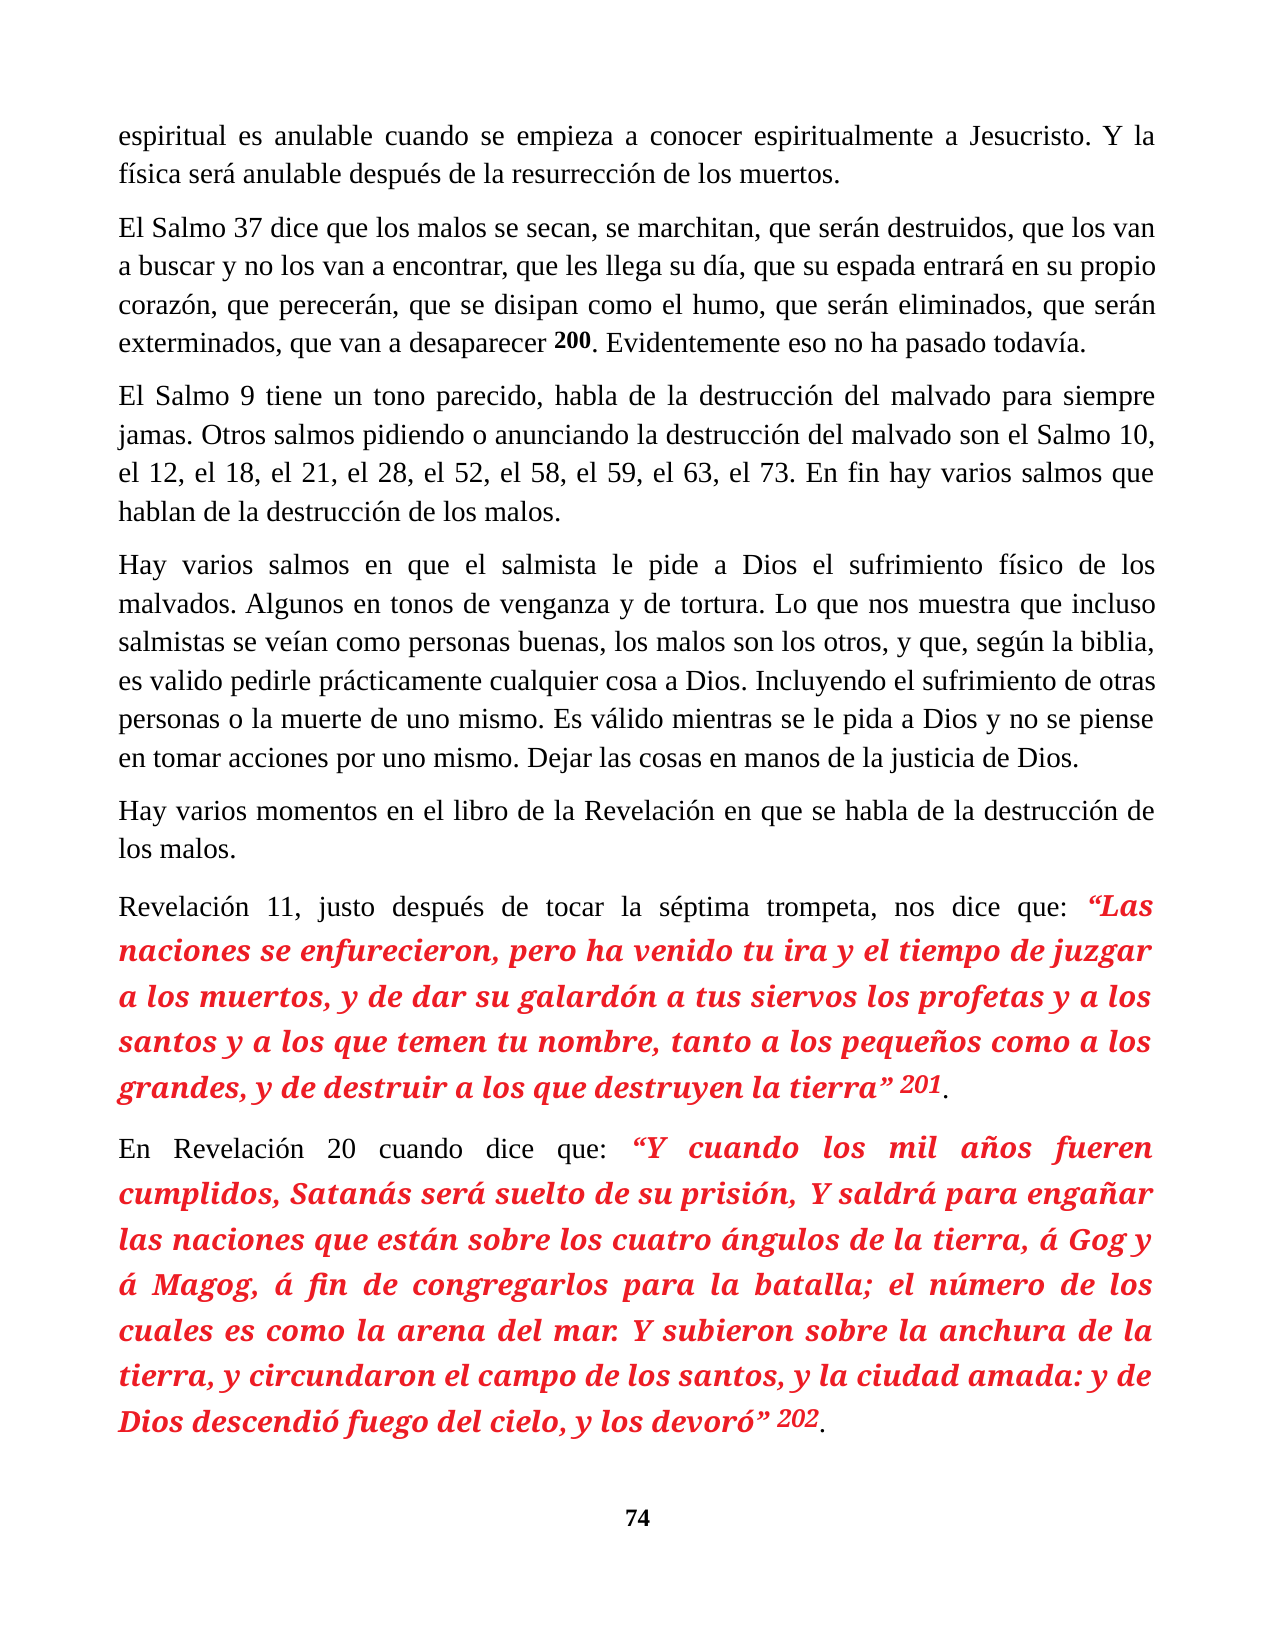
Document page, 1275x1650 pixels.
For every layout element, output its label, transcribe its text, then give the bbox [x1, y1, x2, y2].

text Hay varios salmos en que el salmista le pide a Dios el sufrimiento físico de los malvados. Algunos en tonos de venganza y de tortura. Lo que nos muestra que incluso salmistas se veían como personas buenas, los malos son los otros, y que, según la biblia, es valido pedirle prácticamente cualquier cosa a Dios. Incluyendo el sufrimiento de otras personas o la muerte de uno mismo. Es válido mientras se le pida a Dios y no se piense en tomar acciones por uno mismo. Dejar las cosas en manos de la justicia de Dios. [118, 547, 1157, 773]
text Revelación 11, justo después de tocar la séptima trompeta, nos dice que: “Las naciones se enfurecieron, pero ha venido tu ira y el tiempo de juzgar a los muertos, y de dar su galardón a tus siervos los profetas y a los santos y a los que temen tu nombre, tanto a los pequeños como a los grandes, y de destruir a los que destruyen la tierra” . [118, 885, 1157, 1107]
text espiritual es anulable cuando se empieza a conocer espiritualmente a Jesucristo. Y la física será anulable después de la resurrección de los muertos. [118, 118, 1157, 190]
text El Salmo 37 dice que los malos se secan, se marchitan, que serán destruidos, que los van a buscar y no los van a encontrar, que les llega su día, que su espada entrará en su propio corazón, que perecerán, que se disipan como el humo, que serán eliminados, que serán exterminados, que van a desaparecer . Evidentemente eso no ha pasado todavía. [118, 210, 1157, 359]
text Hay varios momentos en el libro de la Revelación en que se habla de la destrucción de los malos. [118, 793, 1157, 865]
text El Salmo 9 tiene un tono parecido, habla de la destrucción del malvado para siempre jamas. Otros salmos pidiendo o anunciando la destrucción del malvado son el Salmo 10, el 12, el 18, el 21, el 28, el 52, el 58, el 59, el 63, el 73. En fin hay varios salmos que hablan de la destrucción de los malos. [118, 378, 1157, 528]
text En Revelación 20 cuando dice que: “Y cuando los mil años fueren cumplidos, Satanás será suelto de su prisión, Y saldrá para engañar las naciones que están sobre los cuatro ángulos de la tierra, á Gog y á Magog, á fin de congregarlos para la batalla; el número de los cuales es como la arena del mar. Y subieron sobre la anchura de la tierra, y circundaron el campo de los santos, y la ciudad amada: y de Dios descendió fuego del cielo, y los devoró” . [118, 1127, 1157, 1441]
